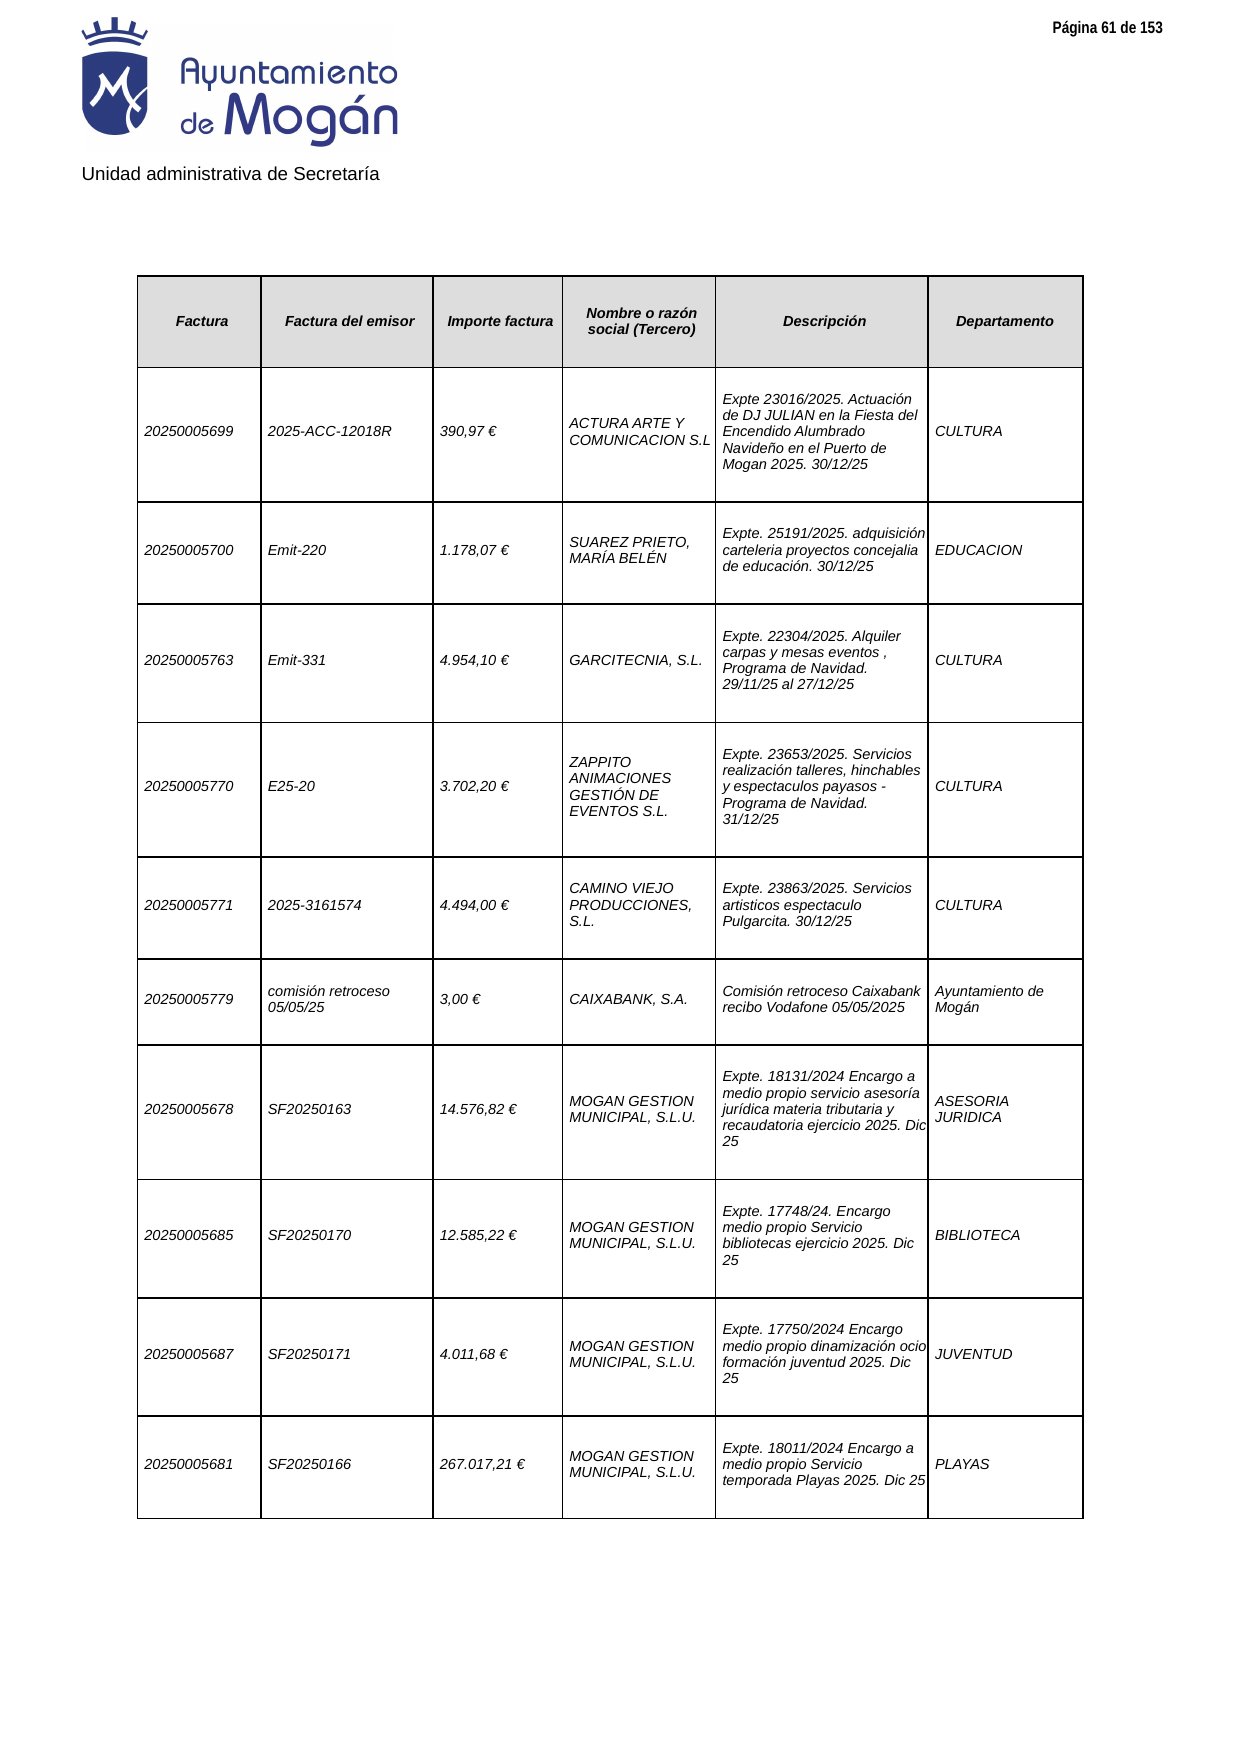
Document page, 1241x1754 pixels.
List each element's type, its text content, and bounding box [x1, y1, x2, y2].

table_cell Expte. 25191/2025. adquisición carteleria proyectos concejalia de educación. 30/12/25 [716, 503, 927, 603]
table_cell 4.954,10 € [434, 605, 562, 722]
table_cell 20250005770 [138, 723, 260, 856]
table_cell 20250005687 [138, 1299, 260, 1415]
table_cell PLAYAS [929, 1417, 1082, 1517]
table_cell SF20250163 [262, 1046, 432, 1179]
table_cell BIBLIOTECA [929, 1180, 1082, 1297]
table_cell Expte. 23653/2025. Servicios realización talleres, hinchables y espectaculos payasos - Programa de Navidad. 31/12/25 [716, 723, 927, 856]
table_cell EDUCACION [929, 503, 1082, 603]
table_cell 20250005779 [138, 960, 260, 1044]
table_header Importe factura [434, 277, 562, 367]
table_cell SF20250170 [262, 1180, 432, 1297]
table_cell CULTURA [929, 858, 1082, 958]
table_cell Expte 23016/2025. Actuación de DJ JULIAN en la Fiesta del Encendido Alumbrado Navideño en el Puerto de Mogan 2025. 30/12/25 [716, 368, 927, 501]
table_cell 20250005678 [138, 1046, 260, 1179]
table_cell Expte. 17748/24. Encargo medio propio Servicio bibliotecas ejercicio 2025. Dic 25 [716, 1180, 927, 1297]
table_cell JUVENTUD [929, 1299, 1082, 1415]
table_cell 3.702,20 € [434, 723, 562, 856]
table_cell CAMINO VIEJO PRODUCCIONES, S.L. [563, 858, 715, 958]
table_cell Expte. 17750/2024 Encargo medio propio dinamización ocio formación juventud 2025. Dic 25 [716, 1299, 927, 1415]
table_cell CULTURA [929, 723, 1082, 856]
table_cell 20250005763 [138, 605, 260, 722]
table_header Factura del emisor [262, 277, 432, 367]
table_cell Expte. 23863/2025. Servicios artisticos espectaculo Pulgarcita. 30/12/25 [716, 858, 927, 958]
table_cell 267.017,21 € [434, 1417, 562, 1517]
table_cell SF20250171 [262, 1299, 432, 1415]
table_cell 12.585,22 € [434, 1180, 562, 1297]
table_cell MOGAN GESTION MUNICIPAL, S.L.U. [563, 1180, 715, 1297]
table_cell Comisión retroceso Caixabank recibo Vodafone 05/05/2025 [716, 960, 927, 1044]
table_cell CAIXABANK, S.A. [563, 960, 715, 1044]
table_header Descripción [716, 277, 927, 367]
table_header Nombre o razón social (Tercero) [563, 277, 715, 367]
table_header Departamento [929, 277, 1082, 367]
table_cell ASESORIA JURIDICA [929, 1046, 1082, 1179]
table_cell Expte. 22304/2025. Alquiler carpas y mesas eventos , Programa de Navidad. 29/11/25 al 27/12/25 [716, 605, 927, 722]
table_cell 2025-ACC-12018R [262, 368, 432, 501]
table_cell 3,00 € [434, 960, 562, 1044]
table_cell E25-20 [262, 723, 432, 856]
table_cell comisión retroceso 05/05/25 [262, 960, 432, 1044]
table_cell CULTURA [929, 605, 1082, 722]
table_cell 4.494,00 € [434, 858, 562, 958]
table_cell 2025-3161574 [262, 858, 432, 958]
table_cell MOGAN GESTION MUNICIPAL, S.L.U. [563, 1417, 715, 1517]
table_cell 20250005681 [138, 1417, 260, 1517]
table_cell Ayuntamiento de Mogán [929, 960, 1082, 1044]
table_cell Emit-331 [262, 605, 432, 722]
table_cell SUAREZ PRIETO, MARÍA BELÉN [563, 503, 715, 603]
table_cell 1.178,07 € [434, 503, 562, 603]
table_cell MOGAN GESTION MUNICIPAL, S.L.U. [563, 1299, 715, 1415]
table_cell CULTURA [929, 368, 1082, 501]
table_cell 4.011,68 € [434, 1299, 562, 1415]
table_cell 20250005699 [138, 368, 260, 501]
table_cell Expte. 18011/2024 Encargo a medio propio Servicio temporada Playas 2025. Dic 25 [716, 1417, 927, 1517]
table_cell ZAPPITO ANIMACIONES GESTIÓN DE EVENTOS S.L. [563, 723, 715, 856]
table_cell 20250005771 [138, 858, 260, 958]
table_header Factura [138, 277, 260, 367]
picture [81, 17, 398, 153]
table_cell Expte. 18131/2024 Encargo a medio propio servicio asesoría jurídica materia tributaria y recaudatoria ejercicio 2025. Dic 25 [716, 1046, 927, 1179]
table_cell GARCITECNIA, S.L. [563, 605, 715, 722]
table_cell 14.576,82 € [434, 1046, 562, 1179]
table_cell MOGAN GESTION MUNICIPAL, S.L.U. [563, 1046, 715, 1179]
table_cell 390,97 € [434, 368, 562, 501]
table_cell ACTURA ARTE Y COMUNICACION S.L [563, 368, 715, 501]
table_cell Emit-220 [262, 503, 432, 603]
table_cell SF20250166 [262, 1417, 432, 1517]
table_cell 20250005700 [138, 503, 260, 603]
table_cell 20250005685 [138, 1180, 260, 1297]
